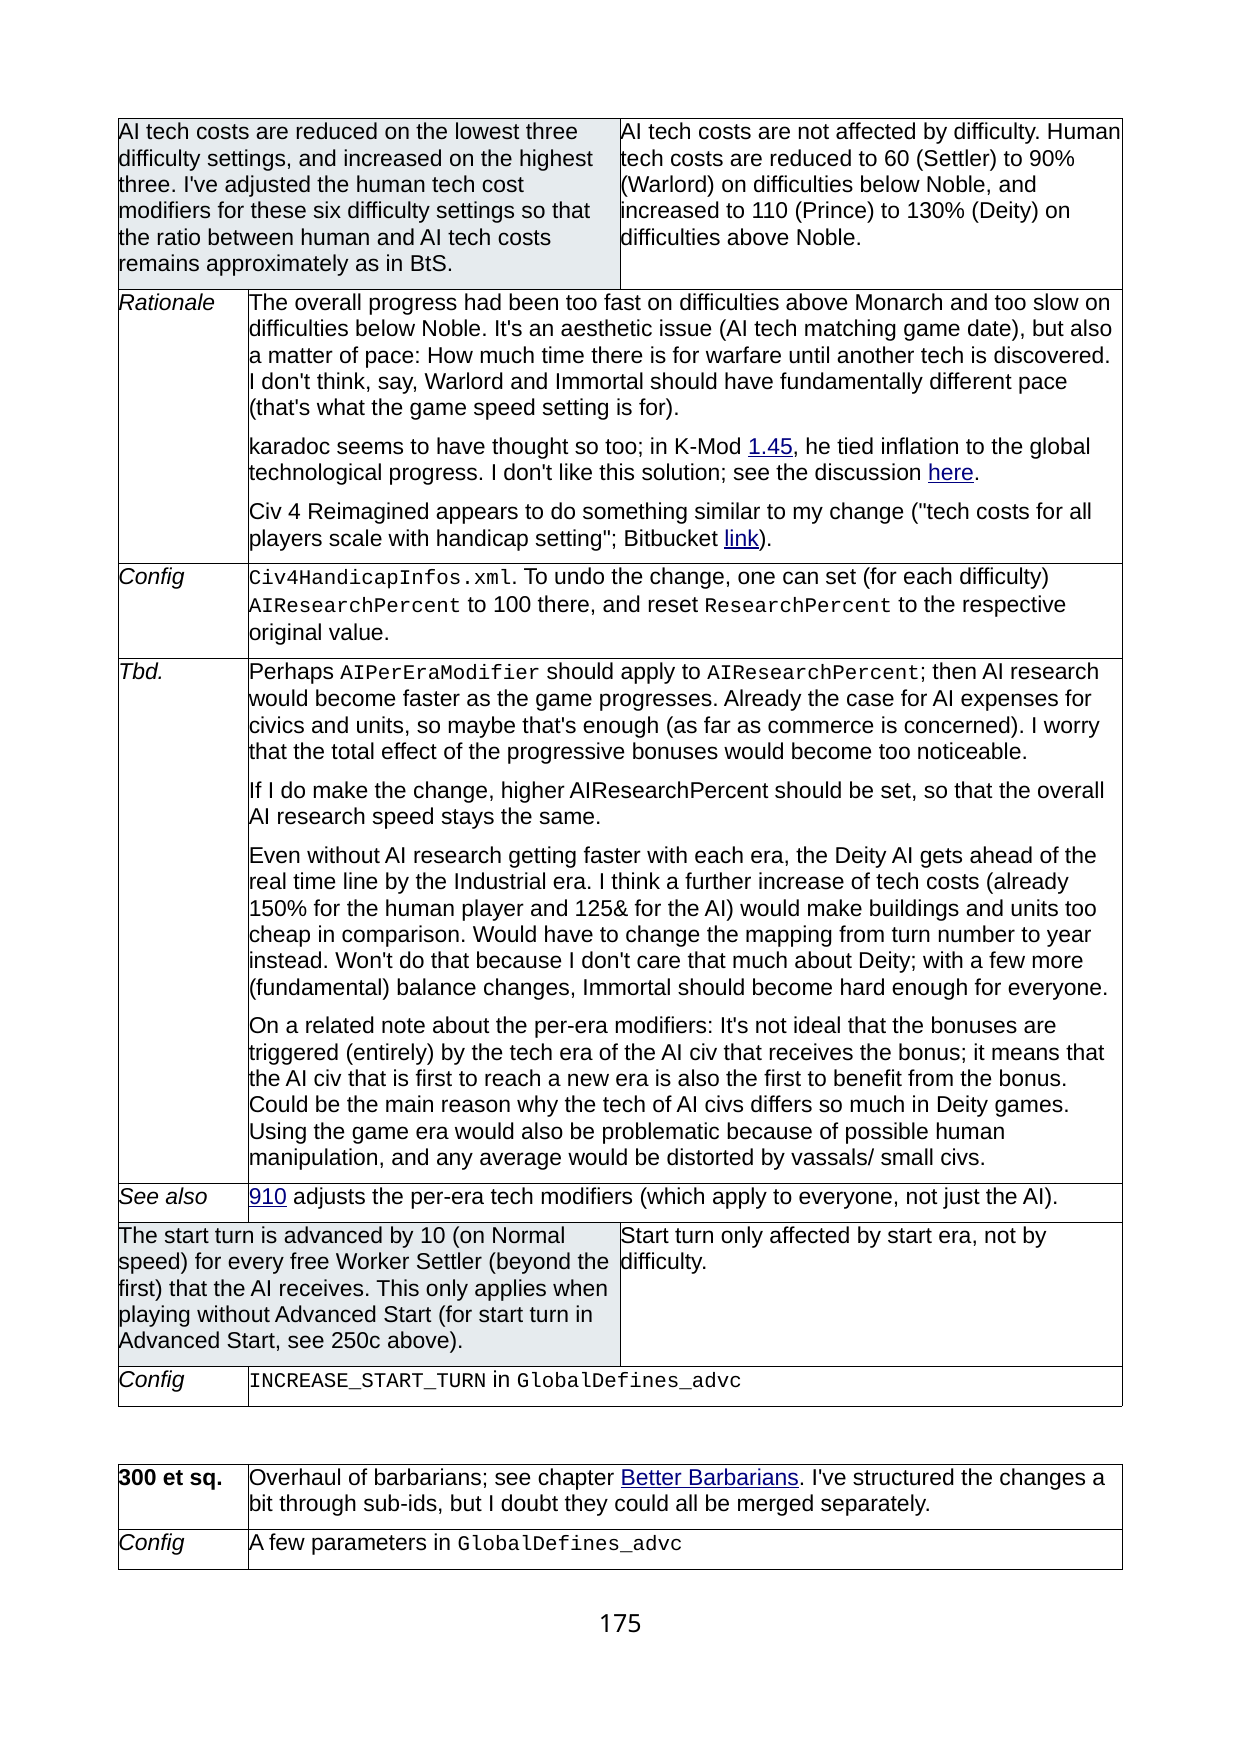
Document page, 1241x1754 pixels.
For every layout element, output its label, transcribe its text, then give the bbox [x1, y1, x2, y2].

table_cell Config [119, 1367, 248, 1406]
table_cell Rationale [119, 290, 248, 563]
table_cell Config [119, 1530, 248, 1569]
table_cell AI tech costs are not affected by difficulty. Human tech costs are reduced to 60 (Settler) to 90% (Warlord) on difficulties below Noble, and increased to 110 (Prince) to 130% (Deity) on difficulties above Noble. [621, 119, 1122, 289]
table_cell The overall progress had been too fast on difficulties above Monarch and too slow on difficulties below Noble. It's an aesthetic issue (AI tech matching game date), but also a matter of pace: How much time there is for warfare until another tech is discovered. I don't think, say, Warlord and Immortal should have fundamentally different pace (that's what the game speed setting is for). karadoc seems to have thought so too; in K-Mod 1.45, he tied inflation to the global technological progress. I don't like this solution; see the discussion here. Civ 4 Reimagined appears to do something similar to my change ("tech costs for all players scale with handicap setting"; Bitbucket link). [249, 290, 1122, 563]
table_cell AI tech costs are reduced on the lowest three difficulty settings, and increased on the highest three. I've adjusted the human tech cost modifiers for these six difficulty settings so that the ratio between human and AI tech costs remains approximately as in BtS. [119, 119, 620, 289]
table_cell Civ4HandicapInfos.xml. To undo the change, one can set (for each difficulty) AIResearchPercent to 100 there, and reset ResearchPercent to the respective original value. [249, 564, 1122, 657]
table_cell Config [119, 564, 248, 657]
table_cell INCREASE_START_TURN in GlobalDefines_advc [249, 1367, 1122, 1406]
table_cell Start turn only affected by start era, not by difficulty. [621, 1223, 1122, 1366]
table_cell 910 adjusts the per-era tech modifiers (which apply to everyone, not just the AI). [249, 1184, 1122, 1222]
table_header 300 et sq. [119, 1465, 248, 1529]
table_cell See also [119, 1184, 248, 1222]
table_cell Perhaps AIPerEraModifier should apply to AIResearchPercent; then AI research would become faster as the game progresses. Already the case for AI expenses for civics and units, so maybe that's enough (as far as commerce is concerned). I worry that the total effect of the progressive bonuses would become too noticeable. If I do make the change, higher AIResearchPercent should be set, so that the overall AI research speed stays the same. Even without AI research getting faster with each era, the Deity AI gets ahead of the real time line by the Industrial era. I think a further increase of tech costs (already 150% for the human player and 125& for the AI) would make buildings and units too cheap in comparison. Would have to change the mapping from turn number to year instead. Won't do that because I don't care that much about Deity; with a few more (fundamental) balance changes, Immortal should become hard enough for everyone. On a related note about the per-era modifiers: It's not ideal that the bonuses are triggered (entirely) by the tech era of the AI civ that receives the bonus; it means that the AI civ that is first to reach a new era is also the first to benefit from the bonus. Could be the main reason why the tech of AI civs differs so much in Deity games. Using the game era would also be problematic because of possible human manipulation, and any average would be distorted by vassals/ small civs. [249, 659, 1122, 1183]
table_cell A few parameters in GlobalDefines_advc [249, 1530, 1122, 1569]
table_cell The start turn is advanced by 10 (on Normal speed) for every free Worker Settler (beyond the first) that the AI receives. This only applies when playing without Advanced Start (for start turn in Advanced Start, see 250c above). [119, 1223, 620, 1366]
table_header Overhaul of barbarians; see chapter Better Barbarians. I've structured the changes a bit through sub-ids, but I doubt they could all be merged separately. [249, 1465, 1122, 1529]
table_cell Tbd. [119, 659, 248, 1183]
